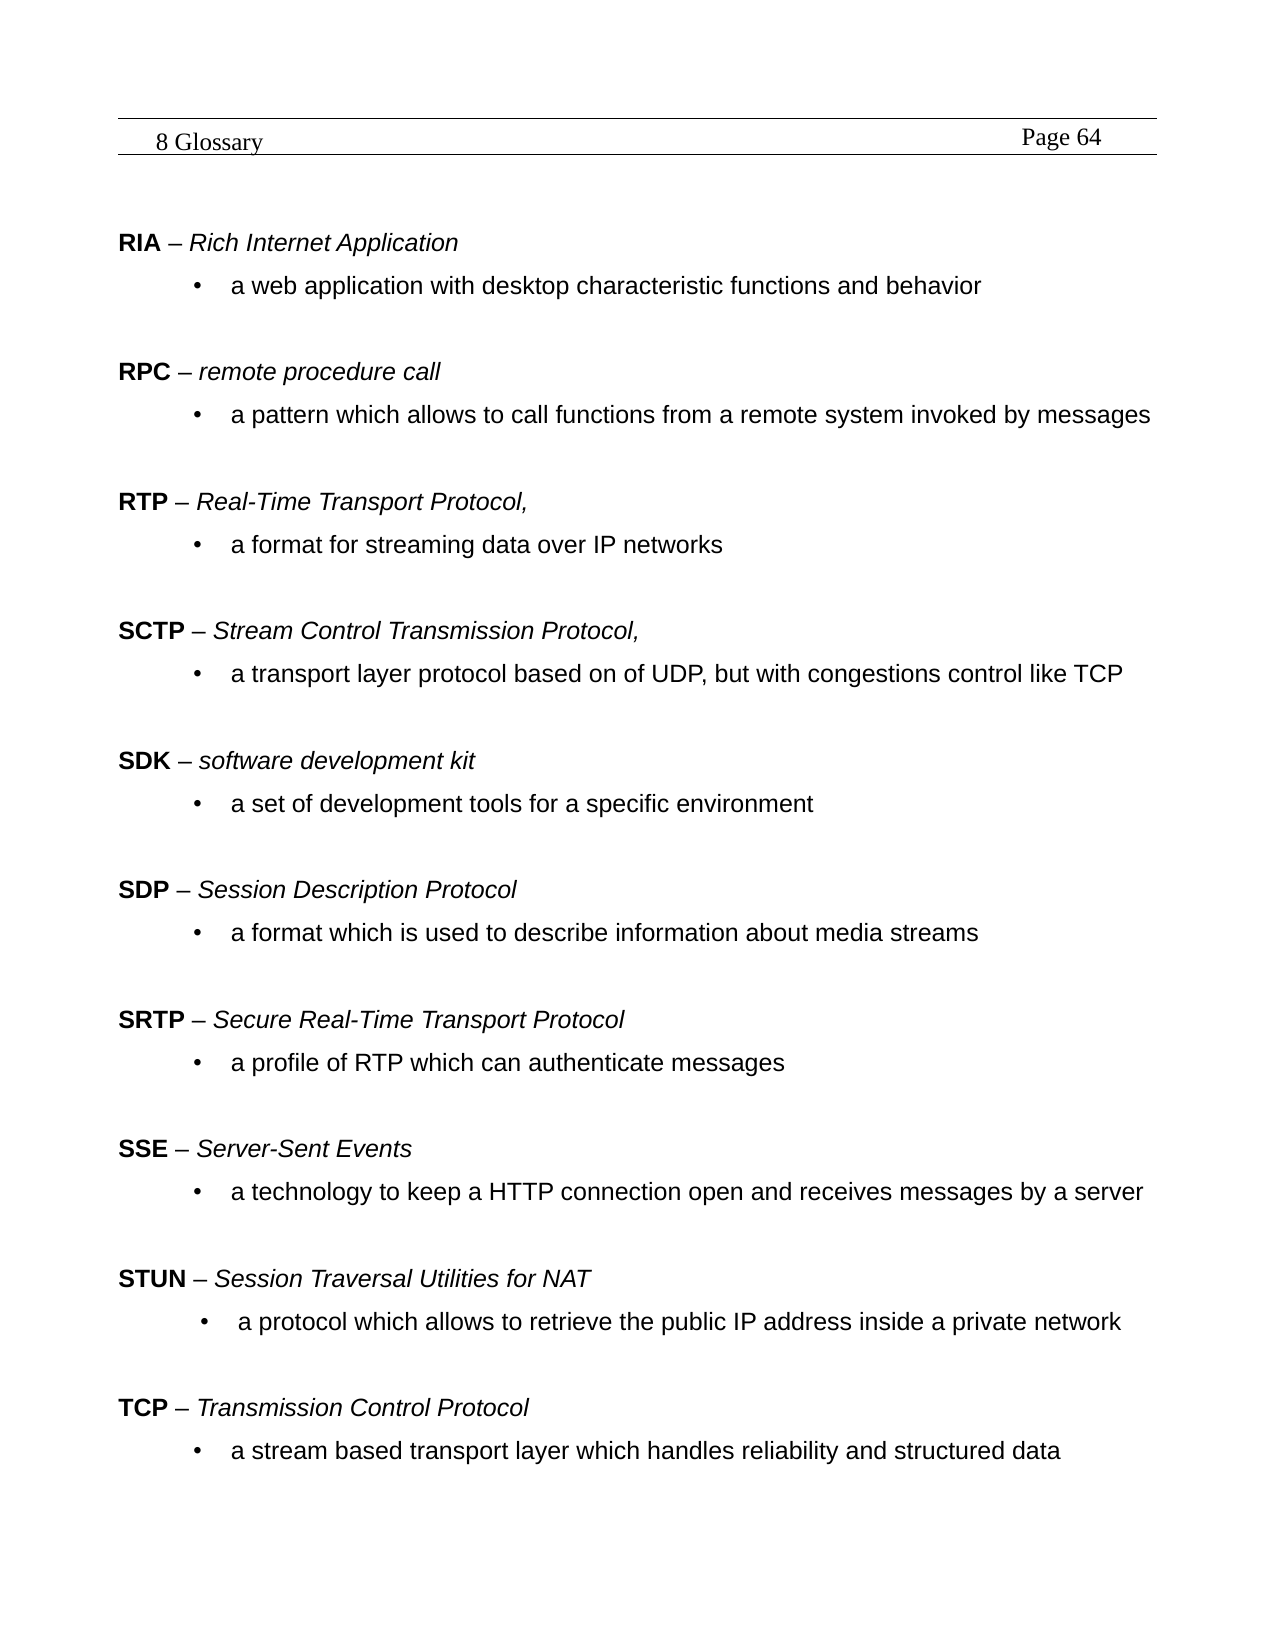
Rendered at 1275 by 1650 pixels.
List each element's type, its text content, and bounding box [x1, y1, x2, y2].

text TCP – Transmission Control Protocol [118, 1393, 1157, 1422]
list a protocol which allows to retrieve the public IP address inside a private network [200, 1307, 1157, 1336]
text RTP – Real-Time Transport Protocol, [118, 487, 1157, 515]
list a set of development tools for a specific environment [193, 789, 1157, 818]
list a format which is used to describe information about media streams [193, 918, 1157, 947]
list a stream based transport layer which handles reliability and structured data [193, 1436, 1157, 1465]
list a profile of RTP which can authenticate messages [193, 1048, 1157, 1077]
list a transport layer protocol based on of UDP, but with congestions control like TCP [193, 659, 1157, 688]
text SDP – Session Description Protocol [118, 875, 1157, 904]
text RIA – Rich Internet Application [118, 228, 1157, 256]
text RPC – remote procedure call [118, 357, 1157, 386]
list a pattern which allows to call functions from a remote system invoked by messages [193, 400, 1157, 429]
text SRTP – Secure Real-Time Transport Protocol [118, 1004, 1157, 1033]
list a technology to keep a HTTP connection open and receives messages by a server [193, 1177, 1157, 1206]
text SDK – software development kit [118, 746, 1157, 774]
list a format for streaming data over IP networks [193, 530, 1157, 559]
text STUN – Session Traversal Utilities for NAT [118, 1263, 1157, 1292]
text SSE – Server-Sent Events [118, 1134, 1157, 1163]
list a web application with desktop characteristic functions and behavior [193, 271, 1157, 300]
text SCTP – Stream Control Transmission Protocol, [118, 616, 1157, 645]
